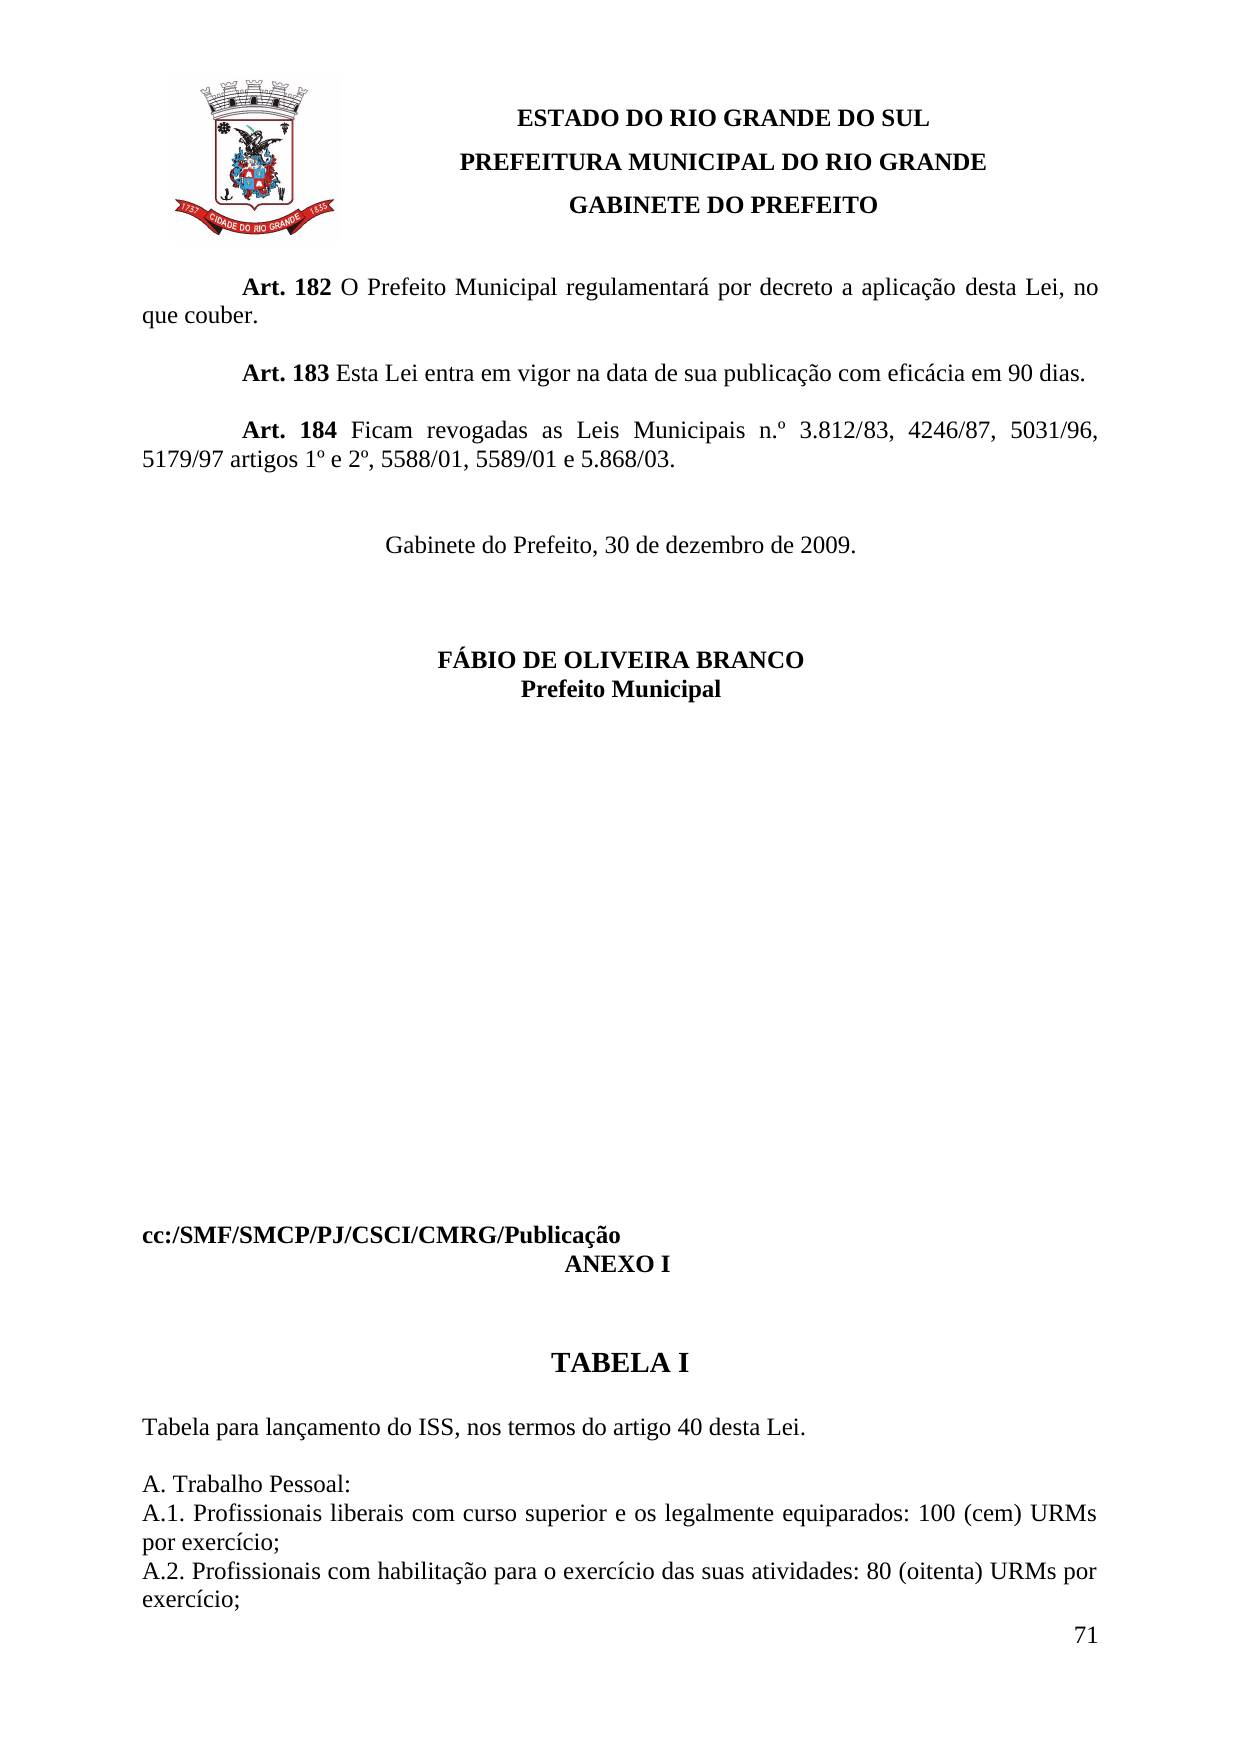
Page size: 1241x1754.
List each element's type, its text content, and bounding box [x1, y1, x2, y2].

subtitle ANEXO I [142, 1249, 1093, 1278]
text Art. 182 O Prefeito Municipal regulamentará por decreto a aplicação desta Lei, no que couber. [142, 272, 1098, 329]
text Tabela para lançamento do ISS, nos termos do artigo 40 desta Lei. [142, 1412, 1098, 1441]
text Art. 184 Ficam revogadas as Leis Municipais n.º 3.812/83, 4246/87, 5031/96, 5179/97 artigos 1º e 2º, 5588/01, 5589/01 e 5.868/03. [142, 415, 1098, 473]
picture [169, 73, 340, 242]
text A. Trabalho Pessoal: [142, 1469, 1098, 1498]
text Gabinete do Prefeito, 30 de dezembro de 2009. [142, 530, 1098, 559]
text Prefeito Municipal [142, 674, 1098, 703]
text A.2. Profissionais com habilitação para o exercício das suas atividades: 80 (oitenta) URMs por exercício; [142, 1556, 1098, 1613]
text A.1. Profissionais liberais com curso superior e os legalmente equiparados: 100 (cem) URMs por exercício; [142, 1498, 1098, 1556]
text FÁBIO DE OLIVEIRA BRANCO [142, 645, 1098, 674]
text Art. 183 Esta Lei entra em vigor na data de sua publicação com eficácia em 90 dias. [142, 358, 1098, 387]
text cc:/SMF/SMCP/PJ/CSCI/CMRG/Publicação [142, 1220, 1098, 1249]
text TABELA I [142, 1345, 1098, 1378]
